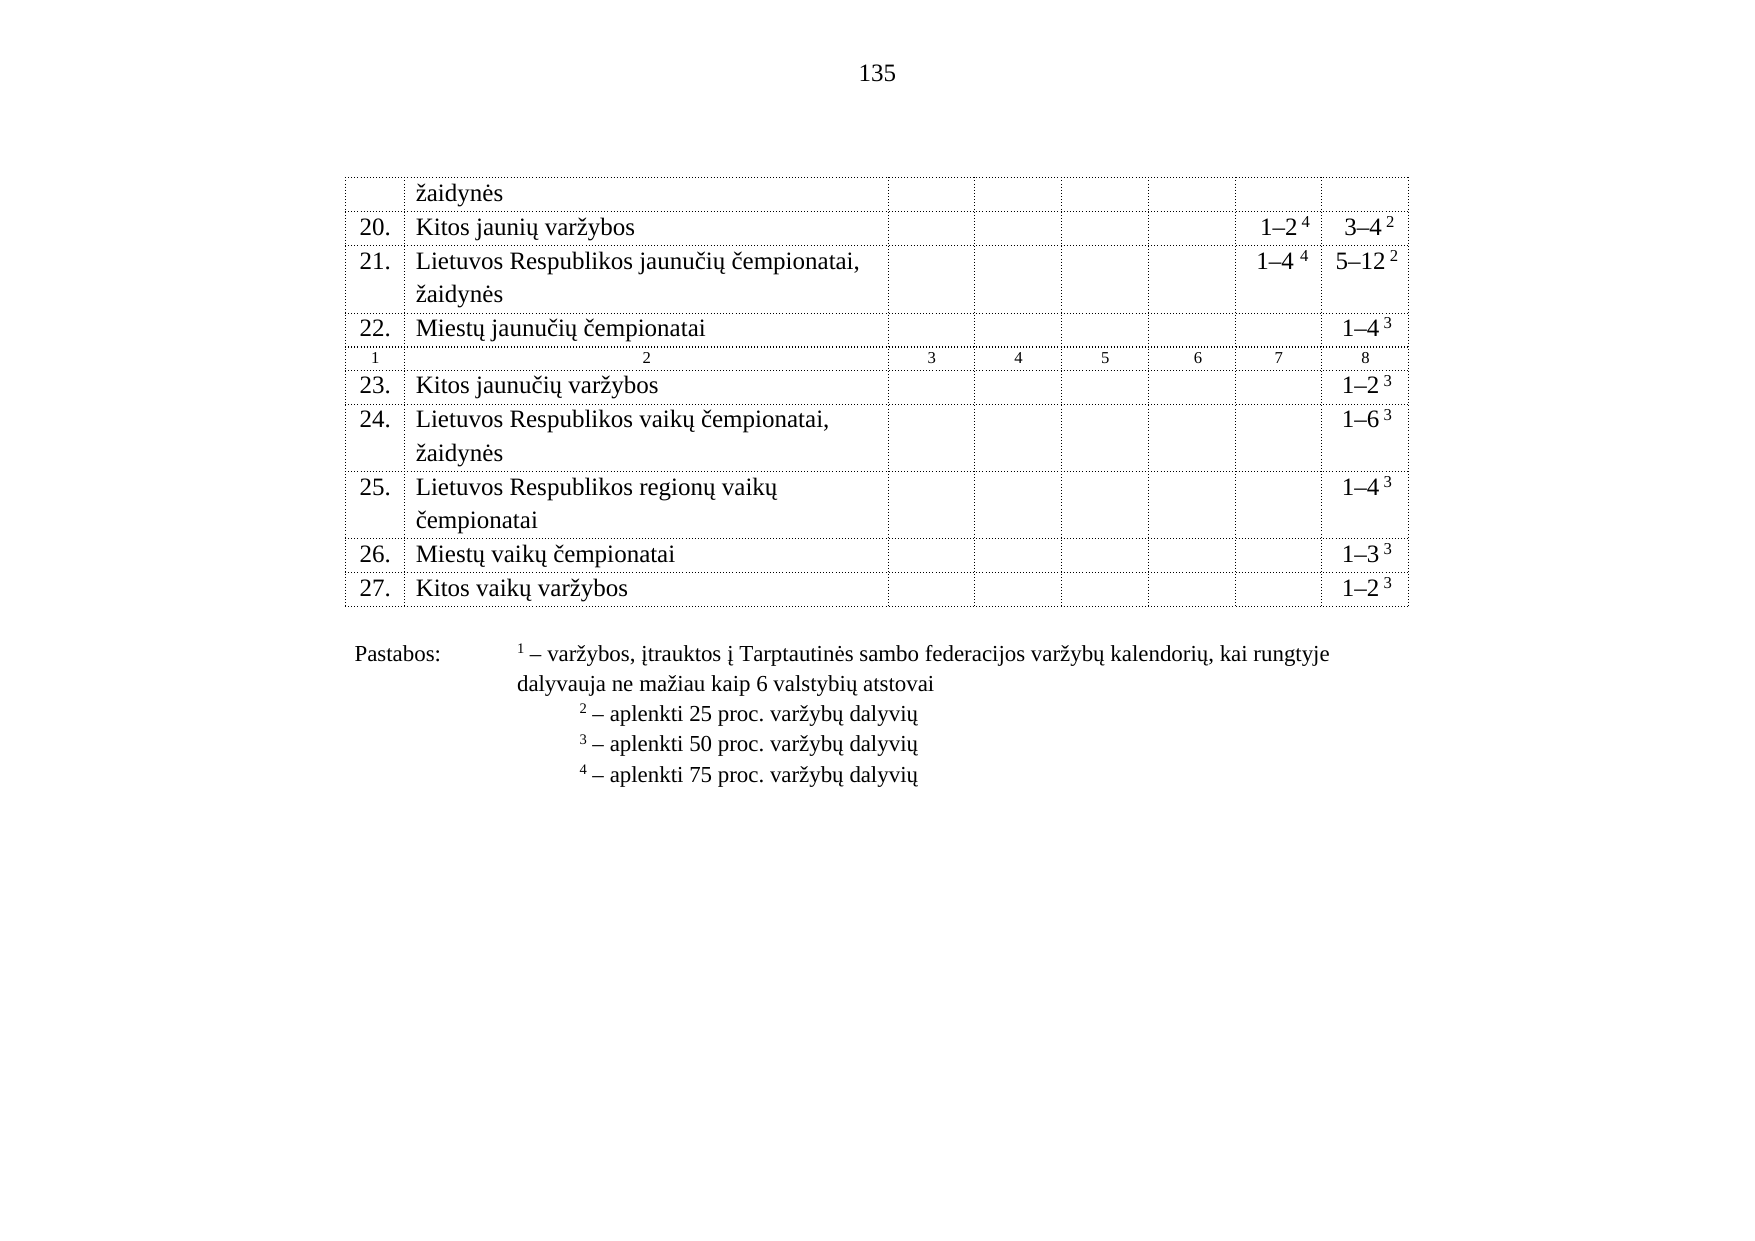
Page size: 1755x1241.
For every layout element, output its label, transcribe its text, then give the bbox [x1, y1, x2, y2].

table_cell 26. [345, 538, 404, 572]
table_cell [1062, 404, 1148, 471]
table_cell [1148, 538, 1235, 572]
table_cell [1062, 538, 1148, 572]
table_cell 7 [1235, 346, 1322, 369]
table_cell Miestų jaunučių čempionatai [405, 313, 888, 346]
table_cell 1–2 4 [1235, 211, 1322, 245]
table_cell Kitos jaunučių varžybos [405, 370, 888, 403]
table_cell Miestų vaikų čempionatai [405, 538, 888, 572]
table_cell [1062, 370, 1148, 403]
table_cell 22. [345, 313, 404, 346]
table_cell [1062, 471, 1148, 538]
table_cell 27. [345, 572, 404, 606]
table_cell [975, 471, 1062, 538]
table_cell 1–4 3 [1322, 471, 1409, 538]
table_cell [1062, 245, 1148, 312]
table_cell [1235, 313, 1322, 346]
table_cell [975, 313, 1062, 346]
table_cell [1148, 245, 1235, 312]
table_cell 3 [888, 346, 975, 369]
table_cell [888, 471, 975, 538]
table_cell 21. [345, 245, 404, 312]
table_cell [1235, 538, 1322, 572]
table_cell 1–4 3 [1322, 313, 1409, 346]
table_cell 5 [1062, 346, 1148, 369]
table_cell 24. [345, 404, 404, 471]
table_cell Lietuvos Respublikos vaikų čempionatai, žaidynės [405, 404, 888, 471]
table_cell [888, 404, 975, 471]
table_cell [1148, 471, 1235, 538]
table_cell [888, 572, 975, 606]
table_cell [975, 572, 1062, 606]
text Pastabos: 1 – varžybos, įtrauktos į Tarptautinės sambo federacijos varžybų kalendorių, kai rungtyje dalyvauja ne mažiau kaip 6 valstybių atstovai [354, 640, 1403, 696]
table_cell 1–6 3 [1322, 404, 1409, 471]
table_cell Lietuvos Respublikos jaunučių čempionatai, žaidynės [405, 245, 888, 312]
table_cell [1148, 404, 1235, 471]
table_cell [888, 538, 975, 572]
table_cell 4 [975, 346, 1062, 369]
table_cell [888, 245, 975, 312]
text 4 – aplenkti 75 proc. varžybų dalyvių [354, 761, 1403, 787]
table_cell Lietuvos Respublikos regionų vaikų čempionatai [405, 471, 888, 538]
table_cell [1235, 471, 1322, 538]
table_cell [975, 538, 1062, 572]
table_cell 23. [345, 370, 404, 403]
table_cell 1 [345, 346, 404, 369]
table_cell [975, 404, 1062, 471]
table_cell [888, 313, 975, 346]
table_cell Kitos vaikų varžybos [405, 572, 888, 606]
table_cell [888, 370, 975, 403]
table_cell 1–2 3 [1322, 370, 1409, 403]
text 3 – aplenkti 50 proc. varžybų dalyvių [354, 731, 1403, 757]
table_cell [1148, 313, 1235, 346]
table_cell [975, 245, 1062, 312]
table_cell [1062, 211, 1148, 245]
table_cell [1148, 370, 1235, 403]
table_cell 25. [345, 471, 404, 538]
table_cell [1062, 177, 1148, 211]
table_cell [888, 211, 975, 245]
table_cell [1235, 572, 1322, 606]
table_cell 6 [1148, 346, 1235, 369]
table_cell 1–2 3 [1322, 572, 1409, 606]
table_cell 1–3 3 [1322, 538, 1409, 572]
text 2 – aplenkti 25 proc. varžybų dalyvių [354, 700, 1403, 727]
table_cell 1–4 4 [1235, 245, 1322, 312]
table_cell [1148, 572, 1235, 606]
table_cell 8 [1322, 346, 1409, 369]
table_cell 20. [345, 211, 404, 245]
table_cell 5–12 2 [1322, 245, 1409, 312]
table_cell [1062, 313, 1148, 346]
table_cell žaidynės [405, 177, 888, 211]
table_cell [1148, 177, 1235, 211]
table_cell [1148, 211, 1235, 245]
table_cell [975, 211, 1062, 245]
table_cell 3–4 2 [1322, 211, 1409, 245]
table_cell [1235, 177, 1322, 211]
table_cell [1062, 572, 1148, 606]
table_cell [975, 177, 1062, 211]
table_cell [975, 370, 1062, 403]
table_cell [888, 177, 975, 211]
table_cell Kitos jaunių varžybos [405, 211, 888, 245]
table_cell [1235, 370, 1322, 403]
table_cell [1235, 404, 1322, 471]
table_cell 2 [405, 346, 888, 369]
table_cell [1322, 177, 1409, 211]
table_cell [345, 177, 404, 211]
